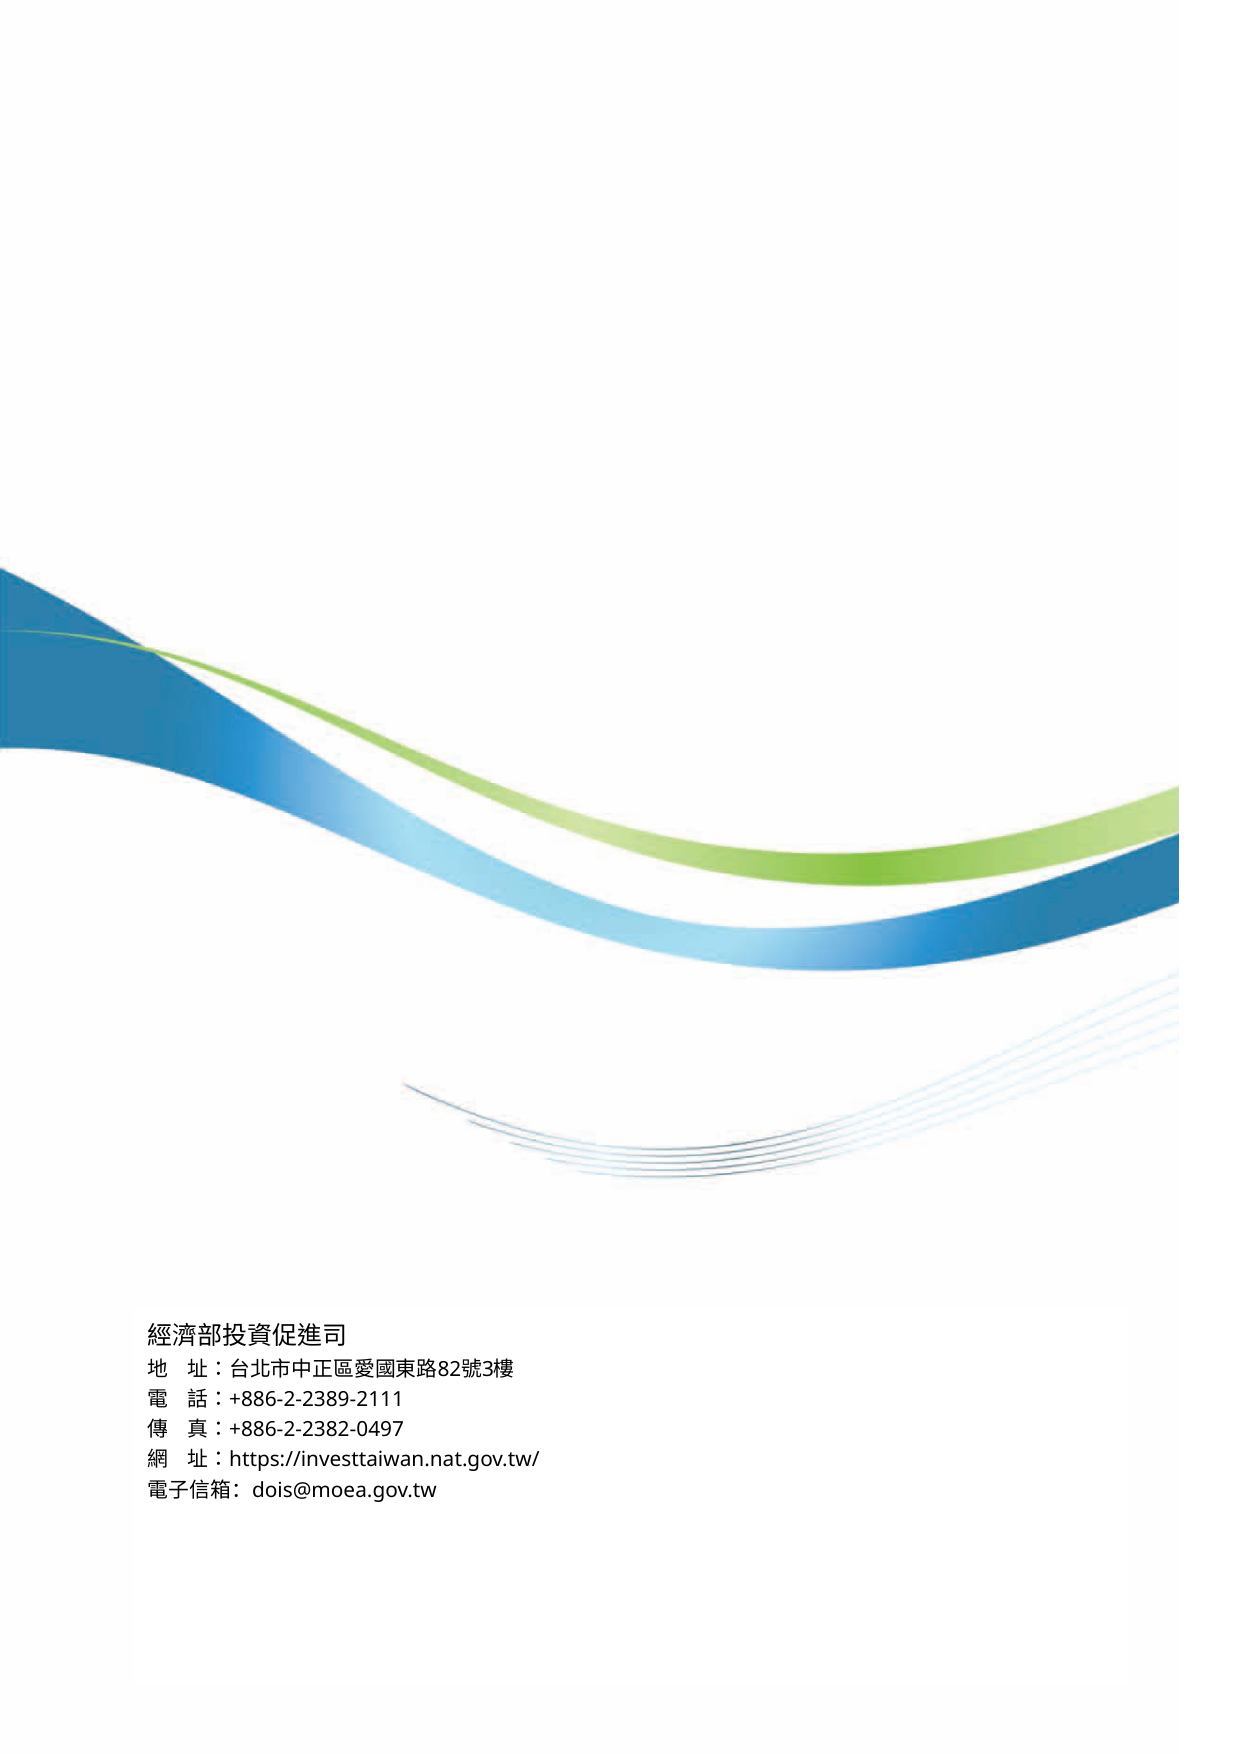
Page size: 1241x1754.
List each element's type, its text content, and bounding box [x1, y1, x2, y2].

text 電子信箱：dois@moea.gov.tw [148, 1473, 1113, 1503]
text 經濟部投資促進司 [148, 1316, 1113, 1352]
text 網 址：https://investtaiwan.nat.gov.tw/ [148, 1443, 1113, 1473]
text 地 址：台北市中正區愛國東路82號3樓 [148, 1352, 1113, 1382]
text 電 話：+886-2-2389-2111 [148, 1382, 1113, 1412]
picture [0, 0, 1179, 1754]
text 傳 真：+886-2-2382-0497 [148, 1412, 1113, 1443]
